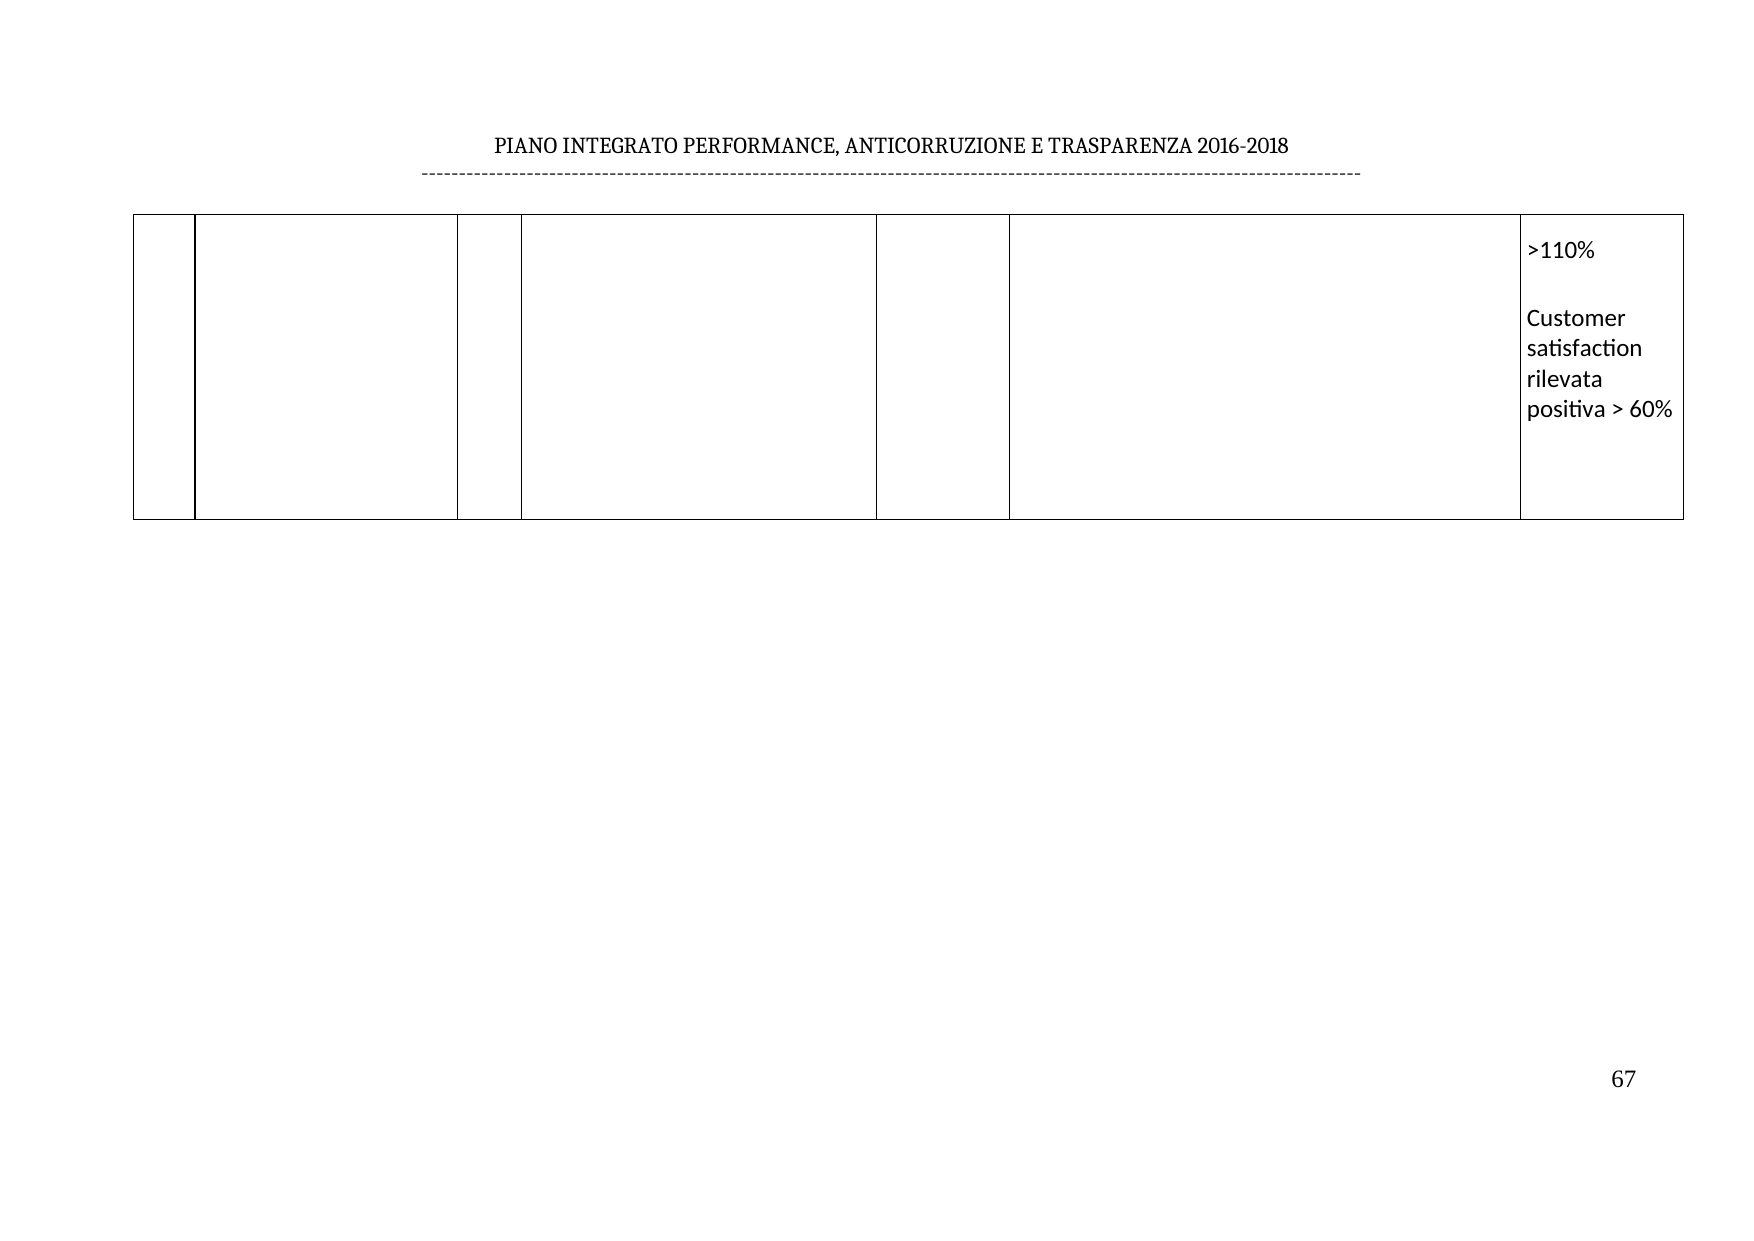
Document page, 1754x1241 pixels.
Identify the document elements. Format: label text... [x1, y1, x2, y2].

table_cell [196, 215, 457, 519]
table_cell [1010, 215, 1520, 519]
table_cell [877, 215, 1009, 519]
table_cell >110% Customer satisfaction rilevata positiva > 60% [1521, 215, 1683, 519]
table_cell [458, 215, 521, 519]
table_cell [522, 215, 876, 519]
table_cell [134, 215, 194, 519]
